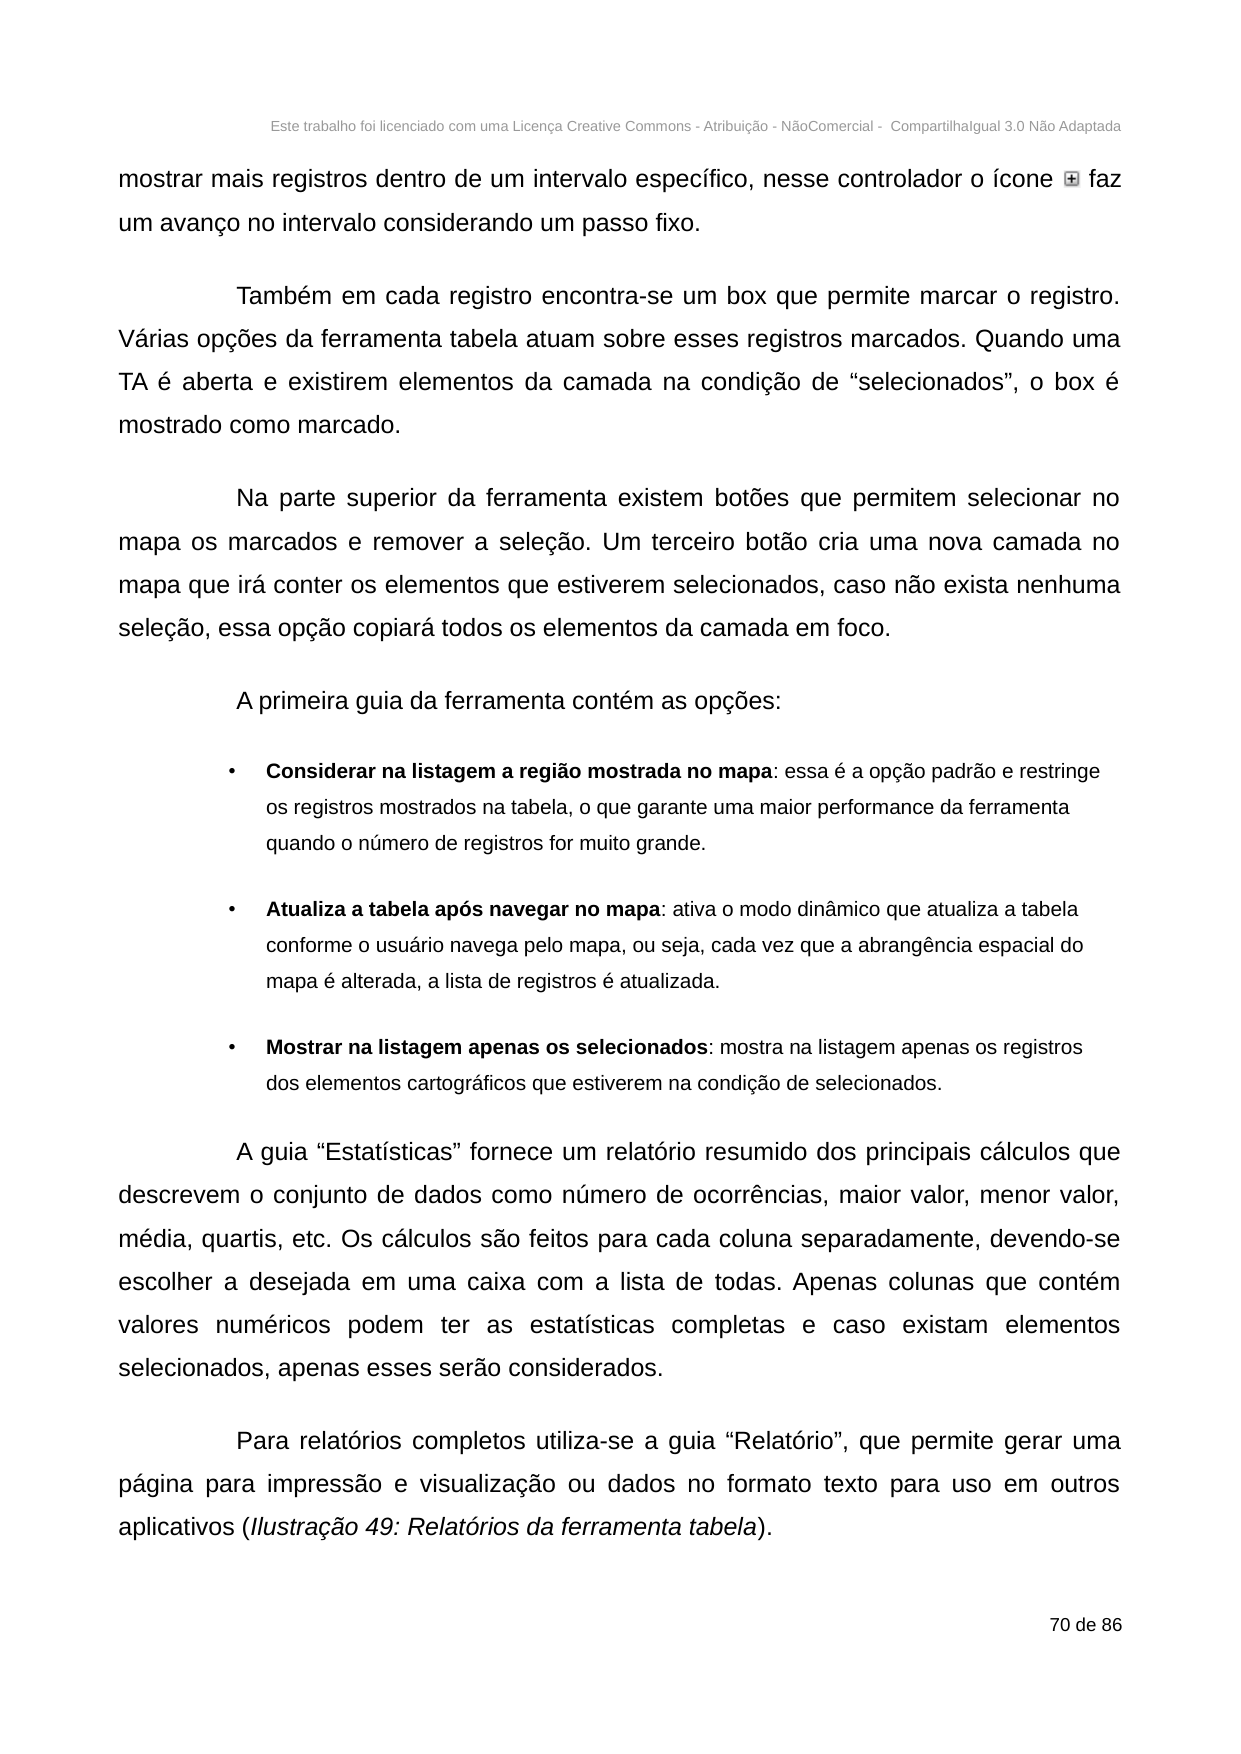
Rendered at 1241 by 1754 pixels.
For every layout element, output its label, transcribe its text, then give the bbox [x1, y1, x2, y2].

list Atualiza a tabela após navegar no mapa: ativa o modo dinâmico que atualiza a tabela conforme o usuário navega pelo mapa, ou seja, cada vez que a abrangência espacial do mapa é alterada, a lista de registros é atualizada. [228, 897, 1122, 993]
text A guia “Estatísticas” fornece um relatório resumido dos principais cálculos que descrevem o conjunto de dados como número de ocorrências, maior valor, menor valor, média, quartis, etc. Os cálculos são feitos para cada coluna separadamente, devendo-se escolher a desejada em uma caixa com a lista de todas. Apenas colunas que contém valores numéricos podem ter as estatísticas completas e caso existam elementos selecionados, apenas esses serão considerados. [118, 1137, 1122, 1382]
list Mostrar na listagem apenas os selecionados: mostra na listagem apenas os registros dos elementos cartográficos que estiverem na condição de selecionados. [228, 1035, 1122, 1095]
text Na parte superior da ferramenta existem botões que permitem selecionar no mapa os marcados e remover a seleção. Um terceiro botão cria uma nova camada no mapa que irá conter os elementos que estiverem selecionados, caso não exista nenhuma seleção, essa opção copiará todos os elementos da camada em foco. [118, 483, 1122, 641]
picture [1063, 170, 1081, 188]
text Também em cada registro encontra-se um box que permite marcar o registro. Várias opções da ferramenta tabela atuam sobre esses registros marcados. Quando uma TA é aberta e existirem elementos da camada na condição de “selecionados”, o box é mostrado como marcado. [118, 281, 1122, 439]
text A primeira guia da ferramenta contém as opções: [118, 686, 1122, 715]
text Para relatórios completos utiliza-se a guia “Relatório”, que permite gerar uma página para impressão e visualização ou dados no formato texto para uso em outros aplicativos (Ilustração 49: Relatórios da ferramenta tabela). [118, 1426, 1122, 1541]
text mostrar mais registros dentro de um intervalo específico, nesse controlador o ícone faz um avanço no intervalo considerando um passo fixo. [118, 164, 1122, 236]
list Considerar na listagem a região mostrada no mapa: essa é a opção padrão e restringe os registros mostrados na tabela, o que garante uma maior performance da ferramenta quando o número de registros for muito grande. [228, 759, 1122, 855]
